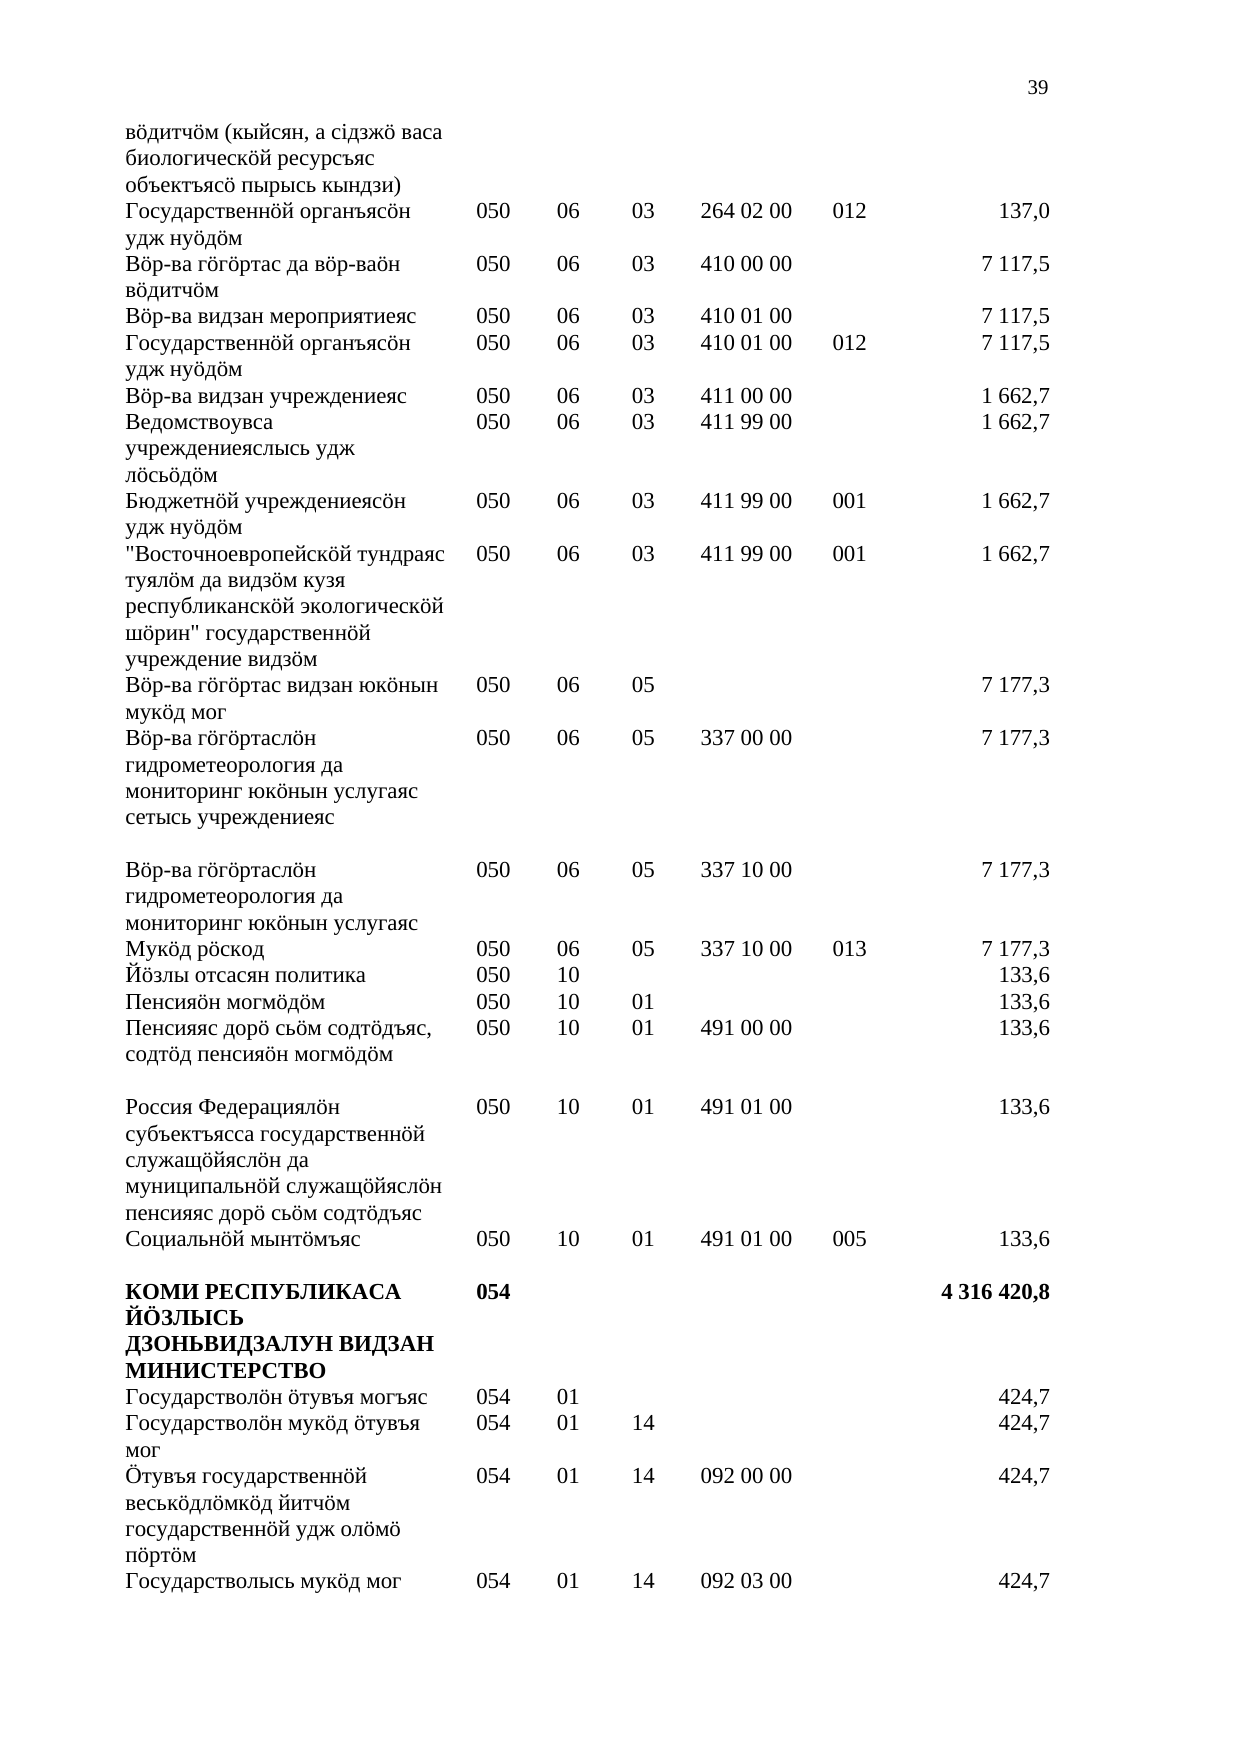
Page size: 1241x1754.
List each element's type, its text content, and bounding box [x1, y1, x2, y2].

table_cell 001 [812, 487, 887, 540]
table_cell [681, 988, 812, 1014]
table_cell 491 00 00 [681, 1014, 812, 1093]
table_cell 092 00 00 [681, 1462, 812, 1568]
table_cell 050 [456, 329, 531, 382]
table_cell 7 177,3 [887, 935, 1056, 961]
table_cell 054 [456, 1568, 531, 1594]
table_cell [681, 672, 812, 724]
table_cell [1056, 724, 1093, 856]
table_cell 06 [531, 724, 606, 856]
table_cell Йöзлы отсасян политика [119, 961, 456, 988]
table_cell 050 [456, 856, 531, 935]
table_cell 424,7 [887, 1568, 1056, 1594]
table_cell 06 [531, 672, 606, 724]
table_cell 10 [531, 988, 606, 1014]
table_cell [887, 118, 1056, 197]
table_cell 14 [606, 1568, 681, 1594]
table_cell 06 [531, 856, 606, 935]
table_cell 01 [606, 1093, 681, 1225]
table_cell 06 [531, 329, 606, 382]
table_cell [812, 1410, 887, 1462]
table_cell [812, 303, 887, 329]
table_cell 050 [456, 487, 531, 540]
table_cell [1056, 856, 1093, 935]
table_cell [1056, 329, 1093, 382]
table_cell [1056, 250, 1093, 303]
table_cell 054 [456, 1410, 531, 1462]
table_cell 050 [456, 935, 531, 961]
table_cell [1056, 487, 1093, 540]
table_cell 7 177,3 [887, 856, 1056, 935]
table_cell 01 [531, 1410, 606, 1462]
table_cell [1056, 935, 1093, 961]
table_cell 013 [812, 935, 887, 961]
table_cell 01 [606, 1225, 681, 1278]
table_cell 050 [456, 197, 531, 250]
table_cell 01 [531, 1462, 606, 1568]
table_cell 050 [456, 724, 531, 856]
table_cell Вöр-ва гöгöртас видзан юкöнын мукöд мог [119, 672, 456, 724]
table_cell 03 [606, 382, 681, 408]
table_cell 264 02 00 [681, 197, 812, 250]
table_cell Ведомствоувса учреждениеяслысь удж лöсьöдöм [119, 408, 456, 487]
table_cell [812, 856, 887, 935]
table_cell 03 [606, 329, 681, 382]
table_cell 054 [456, 1462, 531, 1568]
table_cell 10 [531, 1014, 606, 1093]
table_cell 7 117,5 [887, 303, 1056, 329]
table_cell [812, 1462, 887, 1568]
table_cell [812, 672, 887, 724]
table_cell 050 [456, 382, 531, 408]
table_cell 1 662,7 [887, 487, 1056, 540]
table_cell [812, 118, 887, 197]
table_cell 337 00 00 [681, 724, 812, 856]
table_cell [606, 1383, 681, 1409]
table_cell 05 [606, 672, 681, 724]
table_cell вöдитчöм (кыйсян, а сідзжö васа биологическöй ресурсъяс объектъясö пырысь кындзи) [119, 118, 456, 197]
table_cell 05 [606, 935, 681, 961]
table_cell [812, 961, 887, 988]
table_cell Мукöд рöскод [119, 935, 456, 961]
table_cell [812, 1568, 887, 1594]
table_cell [606, 1278, 681, 1383]
table_cell 050 [456, 961, 531, 988]
table_cell [812, 408, 887, 487]
table_cell 411 99 00 [681, 408, 812, 487]
table_cell [1056, 197, 1093, 250]
table_cell Вöр-ва гöгöртаслöн гидрометеорология да мониторинг юкöнын услугаяс [119, 856, 456, 935]
table_cell 054 [456, 1278, 531, 1383]
table_cell 03 [606, 303, 681, 329]
table_cell [681, 961, 812, 988]
table_cell 01 [531, 1383, 606, 1409]
table_cell 14 [606, 1410, 681, 1462]
table_cell [1056, 408, 1093, 487]
table_cell [531, 1278, 606, 1383]
table_cell 06 [531, 487, 606, 540]
table_cell 06 [531, 935, 606, 961]
table_cell 137,0 [887, 197, 1056, 250]
table_cell 005 [812, 1225, 887, 1278]
table_cell [1056, 382, 1093, 408]
table_cell 050 [456, 408, 531, 487]
table_cell 411 00 00 [681, 382, 812, 408]
table_cell 491 01 00 [681, 1093, 812, 1225]
table_cell [812, 1383, 887, 1409]
table_cell 133,6 [887, 1225, 1056, 1278]
table_cell 050 [456, 540, 531, 672]
table_cell Вöр-ва гöгöртаслöн гидрометеорология да мониторинг юкöнын услугаяс сетысь учреждениеяс [119, 724, 456, 856]
table_cell 05 [606, 724, 681, 856]
table_cell 01 [531, 1568, 606, 1594]
table_cell 050 [456, 1014, 531, 1093]
table_cell 03 [606, 197, 681, 250]
table_cell [1056, 1383, 1093, 1409]
table_cell [531, 118, 606, 197]
table_cell Государственнöй органъясöн удж нуöдöм [119, 197, 456, 250]
table_cell 424,7 [887, 1383, 1056, 1409]
table_cell 133,6 [887, 988, 1056, 1014]
table_cell 14 [606, 1462, 681, 1568]
table_cell Бюджетнöй учреждениеясöн удж нуöдöм [119, 487, 456, 540]
table_cell Россия Федерациялöн субъектъясса государственнöй служащöйяслöн да муниципальнöй служащöйяслöн пенсияяс дорö сьöм содтöдъяс [119, 1093, 456, 1225]
table_cell Вöр-ва видзан учреждениеяс [119, 382, 456, 408]
table_cell Вöр-ва гöгöртас да вöр-ваöн вöдитчöм [119, 250, 456, 303]
table_cell Öтувъя государственнöй веськöдлöмкöд йитчöм государственнöй удж олöмö пöртöм [119, 1462, 456, 1568]
table_cell [1056, 118, 1093, 197]
table_cell 054 [456, 1383, 531, 1409]
table_cell [812, 1014, 887, 1093]
table_cell 06 [531, 303, 606, 329]
table_cell [812, 1278, 887, 1383]
table_cell 03 [606, 540, 681, 672]
table_cell 05 [606, 856, 681, 935]
table_cell [812, 382, 887, 408]
table_cell [606, 961, 681, 988]
table_cell 06 [531, 382, 606, 408]
table_cell [1056, 988, 1093, 1014]
table_cell 06 [531, 250, 606, 303]
table_cell 4 316 420,8 [887, 1278, 1056, 1383]
table_cell 424,7 [887, 1462, 1056, 1568]
table_cell 1 662,7 [887, 408, 1056, 487]
table_cell [1056, 303, 1093, 329]
table_cell Социальнöй мынтöмъяс [119, 1225, 456, 1278]
table_cell Государстволöн мукöд öтувъя мог [119, 1410, 456, 1462]
table_cell [1056, 1093, 1093, 1225]
table_cell [681, 1410, 812, 1462]
table_cell 133,6 [887, 961, 1056, 988]
table_cell 491 01 00 [681, 1225, 812, 1278]
table_cell 050 [456, 988, 531, 1014]
table_cell [681, 1278, 812, 1383]
table_cell 03 [606, 487, 681, 540]
table_cell 06 [531, 197, 606, 250]
table_cell Вöр-ва видзан мероприятиеяс [119, 303, 456, 329]
table_cell 7 117,5 [887, 250, 1056, 303]
table_cell Государстволöн öтувъя могъяс [119, 1383, 456, 1409]
table_cell 06 [531, 408, 606, 487]
table_cell [1056, 1278, 1093, 1383]
table_cell 10 [531, 1225, 606, 1278]
table_cell 012 [812, 197, 887, 250]
table_cell 06 [531, 540, 606, 672]
table_cell Государственнöй органъясöн удж нуöдöм [119, 329, 456, 382]
table_cell [812, 724, 887, 856]
table_cell 03 [606, 408, 681, 487]
table_cell 10 [531, 1093, 606, 1225]
table_cell Пенсияöн могмöдöм [119, 988, 456, 1014]
table_cell 01 [606, 1014, 681, 1093]
table_cell 050 [456, 672, 531, 724]
table_cell 410 01 00 [681, 303, 812, 329]
table_cell КОМИ РЕСПУБЛИКАСА ЙÖЗЛЫСЬ ДЗОНЬВИДЗАЛУН ВИДЗАН МИНИСТЕРСТВО [119, 1278, 456, 1383]
table_cell 050 [456, 1093, 531, 1225]
table_cell [1056, 540, 1093, 672]
table_cell [1056, 961, 1093, 988]
table_cell [1056, 1462, 1093, 1568]
table_cell [812, 988, 887, 1014]
table_cell 424,7 [887, 1410, 1056, 1462]
table_cell 337 10 00 [681, 856, 812, 935]
table_cell 050 [456, 303, 531, 329]
table_cell 03 [606, 250, 681, 303]
table_cell [812, 250, 887, 303]
table_cell Государстволысь мукöд мог [119, 1568, 456, 1594]
table_cell [1056, 1568, 1093, 1594]
table_cell 092 03 00 [681, 1568, 812, 1594]
table_cell [812, 1093, 887, 1225]
table_cell 133,6 [887, 1093, 1056, 1225]
table_cell 337 10 00 [681, 935, 812, 961]
table_cell 012 [812, 329, 887, 382]
table_cell 050 [456, 1225, 531, 1278]
table_cell 7 177,3 [887, 724, 1056, 856]
table_cell [1056, 1014, 1093, 1093]
table_cell 01 [606, 988, 681, 1014]
table_cell 411 99 00 [681, 540, 812, 672]
table_cell "Восточноевропейскöй тундраяс туялöм да видзöм кузя республиканскöй экологическöй шöрин" государствен­нöй учреждение видзöм [119, 540, 456, 672]
table_cell 411 99 00 [681, 487, 812, 540]
table_cell 001 [812, 540, 887, 672]
table_cell [456, 118, 531, 197]
table_cell 410 01 00 [681, 329, 812, 382]
table_cell [606, 118, 681, 197]
table_cell [1056, 672, 1093, 724]
table_cell 7 117,5 [887, 329, 1056, 382]
table_cell 1 662,7 [887, 540, 1056, 672]
table_cell 410 00 00 [681, 250, 812, 303]
table_cell [681, 1383, 812, 1409]
table_cell 050 [456, 250, 531, 303]
table_cell [1056, 1410, 1093, 1462]
table_cell 1 662,7 [887, 382, 1056, 408]
table_cell [1056, 1225, 1093, 1278]
table_cell [681, 118, 812, 197]
table_cell Пенсияяс дорö сьöм содтöдъяс, содтöд пенсияöн могмöдöм [119, 1014, 456, 1093]
table_cell 7 177,3 [887, 672, 1056, 724]
table_cell 133,6 [887, 1014, 1056, 1093]
table_cell 10 [531, 961, 606, 988]
